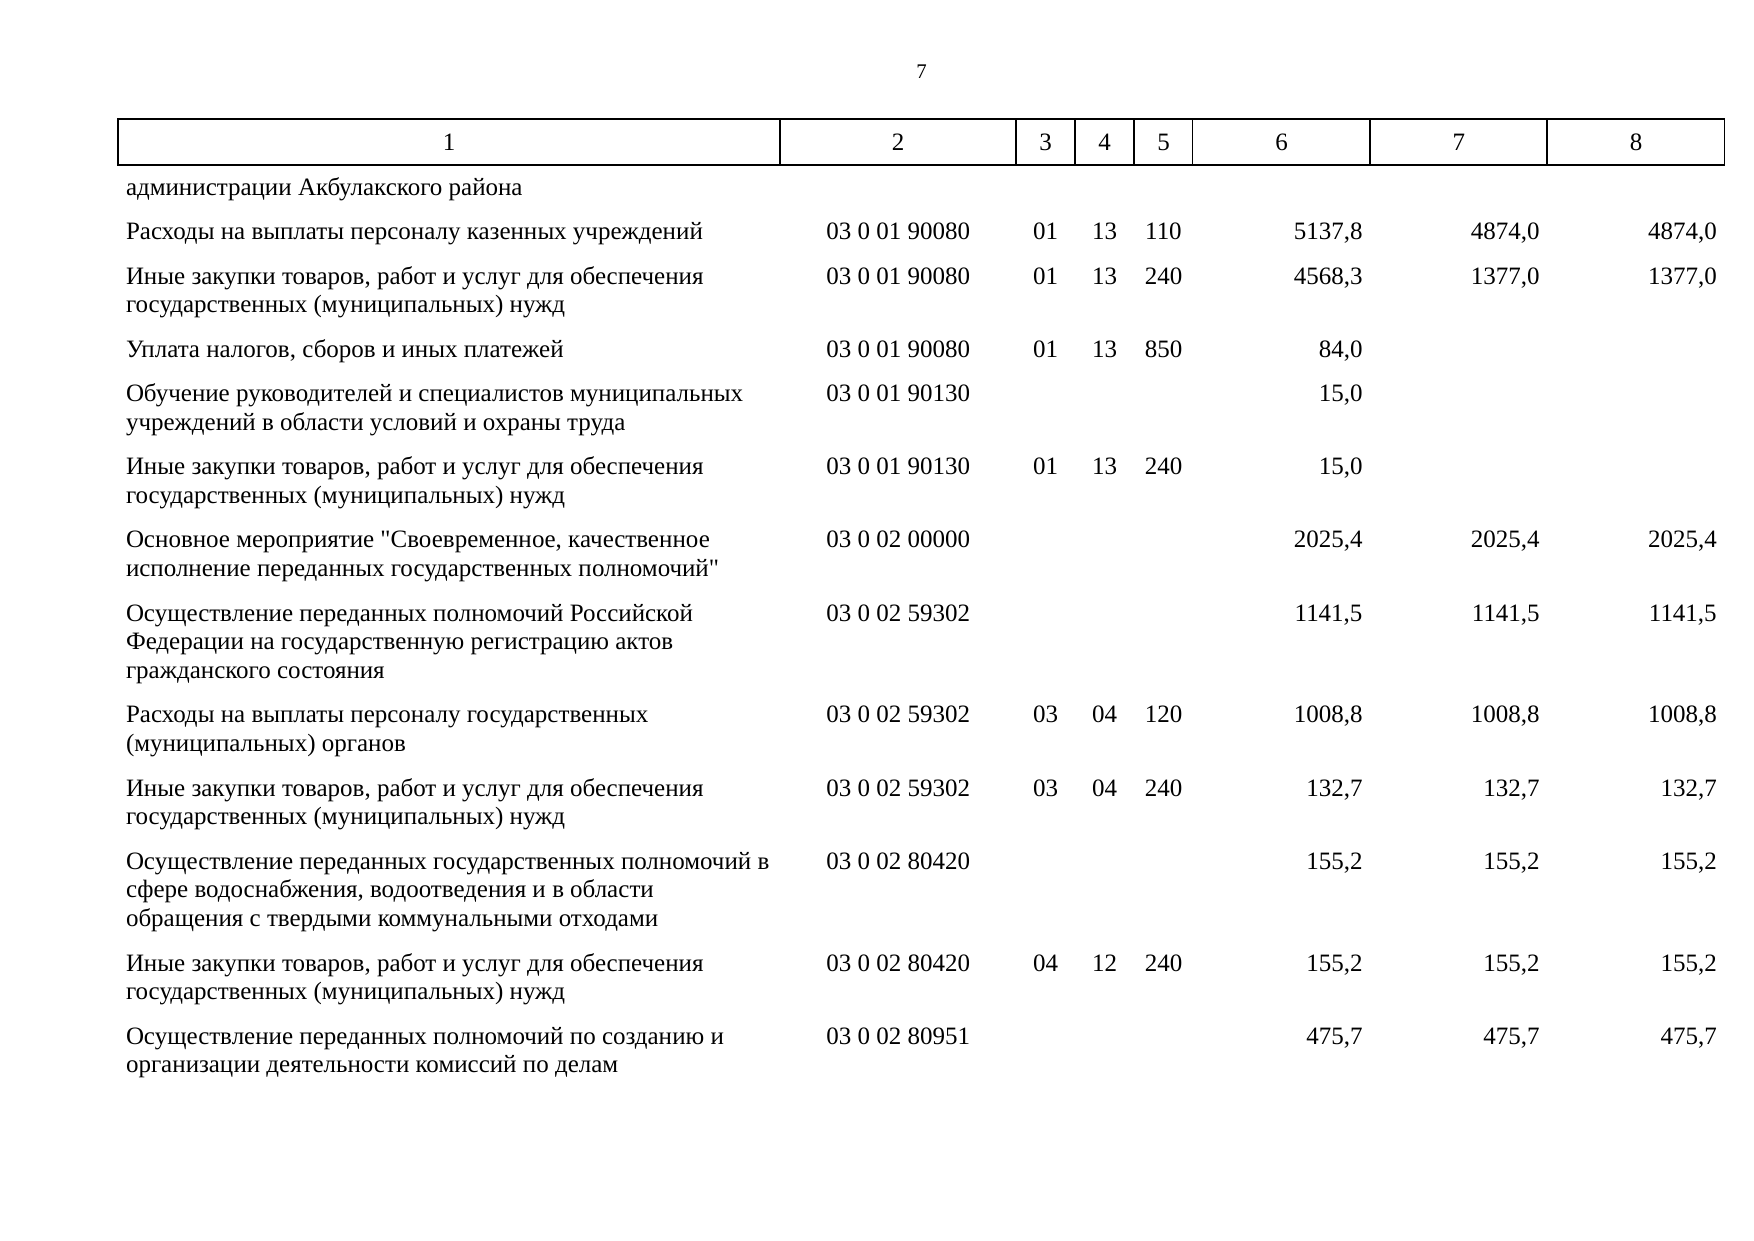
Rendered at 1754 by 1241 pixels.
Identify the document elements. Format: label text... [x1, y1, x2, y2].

table_cell 13 [1075, 444, 1134, 517]
table_cell 132,7 [1193, 765, 1370, 838]
table_cell 155,2 [1547, 838, 1724, 940]
table_cell Расходы на выплаты персоналу государственных (муниципальных) органов [118, 692, 780, 765]
table_cell 04 [1075, 692, 1134, 765]
table_cell [1016, 590, 1075, 692]
table_header 1 [126, 128, 772, 156]
table_cell Основное мероприятие "Своевременное, качественное исполнение переданных государственных полномочий" [118, 517, 780, 590]
table_cell [1134, 370, 1193, 443]
table_header [1017, 120, 1074, 164]
table_cell 03 0 01 90080 [780, 253, 1016, 326]
table_cell [1547, 370, 1724, 443]
table_cell 84,0 [1193, 326, 1370, 370]
table_cell 1141,5 [1370, 590, 1547, 692]
table_header 5 [1142, 128, 1185, 156]
table_cell 03 0 01 90130 [780, 370, 1016, 443]
table_cell 155,2 [1547, 940, 1724, 1013]
table_cell 155,2 [1370, 838, 1547, 940]
table_cell 15,0 [1193, 370, 1370, 443]
table_header [1548, 120, 1724, 164]
table_cell 01 [1016, 444, 1075, 517]
table_cell 240 [1134, 765, 1193, 838]
table_cell 03 0 01 90080 [780, 209, 1016, 253]
table_cell [1134, 517, 1193, 590]
table_cell 475,7 [1547, 1013, 1724, 1086]
table_cell 15,0 [1193, 444, 1370, 517]
table_cell [1075, 517, 1134, 590]
table_cell 01 [1016, 253, 1075, 326]
table_header 2 [788, 128, 1008, 156]
table_cell [1134, 590, 1193, 692]
table_cell [1075, 370, 1134, 443]
table_cell 475,7 [1193, 1013, 1370, 1086]
table_cell 1008,8 [1370, 692, 1547, 765]
table_cell 1008,8 [1547, 692, 1724, 765]
table_cell 4874,0 [1547, 209, 1724, 253]
table_cell [1134, 166, 1193, 208]
table_cell Обучение руководителей и специалистов муниципальных учреждений в области условий и охраны труда [118, 370, 780, 443]
table_header 8 [1555, 128, 1716, 156]
table_cell 1377,0 [1370, 253, 1547, 326]
table_cell [1075, 838, 1134, 940]
table_cell Расходы на выплаты персоналу казенных учреждений [118, 209, 780, 253]
table_cell Осуществление переданных полномочий по созданию и организации деятельности комиссий по делам [118, 1013, 780, 1086]
table_cell [780, 166, 1016, 208]
table_cell [1075, 590, 1134, 692]
table_cell [1016, 166, 1075, 208]
table_cell [1547, 166, 1724, 208]
table_header 6 [1201, 128, 1362, 156]
table_cell 03 0 02 59302 [780, 692, 1016, 765]
table_cell 120 [1134, 692, 1193, 765]
table_header 7 [1378, 128, 1539, 156]
table_cell 475,7 [1370, 1013, 1547, 1086]
table_cell [1547, 444, 1724, 517]
table_cell [1370, 370, 1547, 443]
table_cell 01 [1016, 326, 1075, 370]
table_header 4 [1083, 128, 1126, 156]
table_cell 240 [1134, 444, 1193, 517]
table_cell 03 0 01 90130 [780, 444, 1016, 517]
table_cell 850 [1134, 326, 1193, 370]
table_cell 4874,0 [1370, 209, 1547, 253]
table_header [1193, 120, 1369, 164]
table_cell 240 [1134, 940, 1193, 1013]
table_cell 110 [1134, 209, 1193, 253]
table_cell 03 0 02 80420 [780, 940, 1016, 1013]
table_header [781, 120, 1015, 164]
table_cell 5137,8 [1193, 209, 1370, 253]
table_cell 1377,0 [1547, 253, 1724, 326]
table_cell администрации Акбулакского района [118, 166, 780, 208]
table_cell [1193, 166, 1370, 208]
table_header [1371, 120, 1546, 164]
table_cell Иные закупки товаров, работ и услуг для обеспечения государственных (муниципальных) нужд [118, 765, 780, 838]
table_cell 03 0 02 59302 [780, 590, 1016, 692]
table_cell 132,7 [1370, 765, 1547, 838]
table_cell 01 [1016, 209, 1075, 253]
table_cell 155,2 [1193, 838, 1370, 940]
table_cell 03 0 01 90080 [780, 326, 1016, 370]
table_cell 03 [1016, 692, 1075, 765]
table_cell [1370, 166, 1547, 208]
table_cell 2025,4 [1547, 517, 1724, 590]
table_cell [1134, 1013, 1193, 1086]
table_cell Уплата налогов, сборов и иных платежей [118, 326, 780, 370]
table_header 3 [1024, 128, 1067, 156]
table_cell 03 0 02 80951 [780, 1013, 1016, 1086]
table_cell 2025,4 [1193, 517, 1370, 590]
table_cell 132,7 [1547, 765, 1724, 838]
table_cell Иные закупки товаров, работ и услуг для обеспечения государственных (муниципальных) нужд [118, 940, 780, 1013]
table_cell [1134, 838, 1193, 940]
table_cell Иные закупки товаров, работ и услуг для обеспечения государственных (муниципальных) нужд [118, 253, 780, 326]
table_cell [1075, 1013, 1134, 1086]
table_cell Иные закупки товаров, работ и услуг для обеспечения государственных (муниципальных) нужд [118, 444, 780, 517]
table_cell 1141,5 [1547, 590, 1724, 692]
table_cell [1016, 517, 1075, 590]
table_cell [1016, 838, 1075, 940]
table_header [119, 120, 779, 164]
table_cell 03 0 02 00000 [780, 517, 1016, 590]
table_header [1135, 120, 1192, 164]
table_cell [1370, 326, 1547, 370]
table_cell 03 0 02 59302 [780, 765, 1016, 838]
table_header [1076, 120, 1133, 164]
table_cell 4568,3 [1193, 253, 1370, 326]
table_cell Осуществление переданных полномочий Российской Федерации на государственную регистрацию актов гражданского состояния [118, 590, 780, 692]
table_cell 13 [1075, 209, 1134, 253]
table_cell [1016, 370, 1075, 443]
table_cell 13 [1075, 253, 1134, 326]
table_cell 2025,4 [1370, 517, 1547, 590]
table_cell 240 [1134, 253, 1193, 326]
table_cell [1016, 1013, 1075, 1086]
table_cell 12 [1075, 940, 1134, 1013]
table_cell [1370, 444, 1547, 517]
table_cell [1075, 166, 1134, 208]
table_cell 03 [1016, 765, 1075, 838]
table_cell 04 [1016, 940, 1075, 1013]
table_cell [1547, 326, 1724, 370]
table_cell 155,2 [1193, 940, 1370, 1013]
table_cell 04 [1075, 765, 1134, 838]
table_cell 155,2 [1370, 940, 1547, 1013]
table_cell 03 0 02 80420 [780, 838, 1016, 940]
table_cell 1008,8 [1193, 692, 1370, 765]
table_cell 1141,5 [1193, 590, 1370, 692]
table_cell 13 [1075, 326, 1134, 370]
table_cell Осуществление переданных государственных полномочий в сфере водоснабжения, водоотведения и в области обращения с твердыми коммунальными отходами [118, 838, 780, 940]
